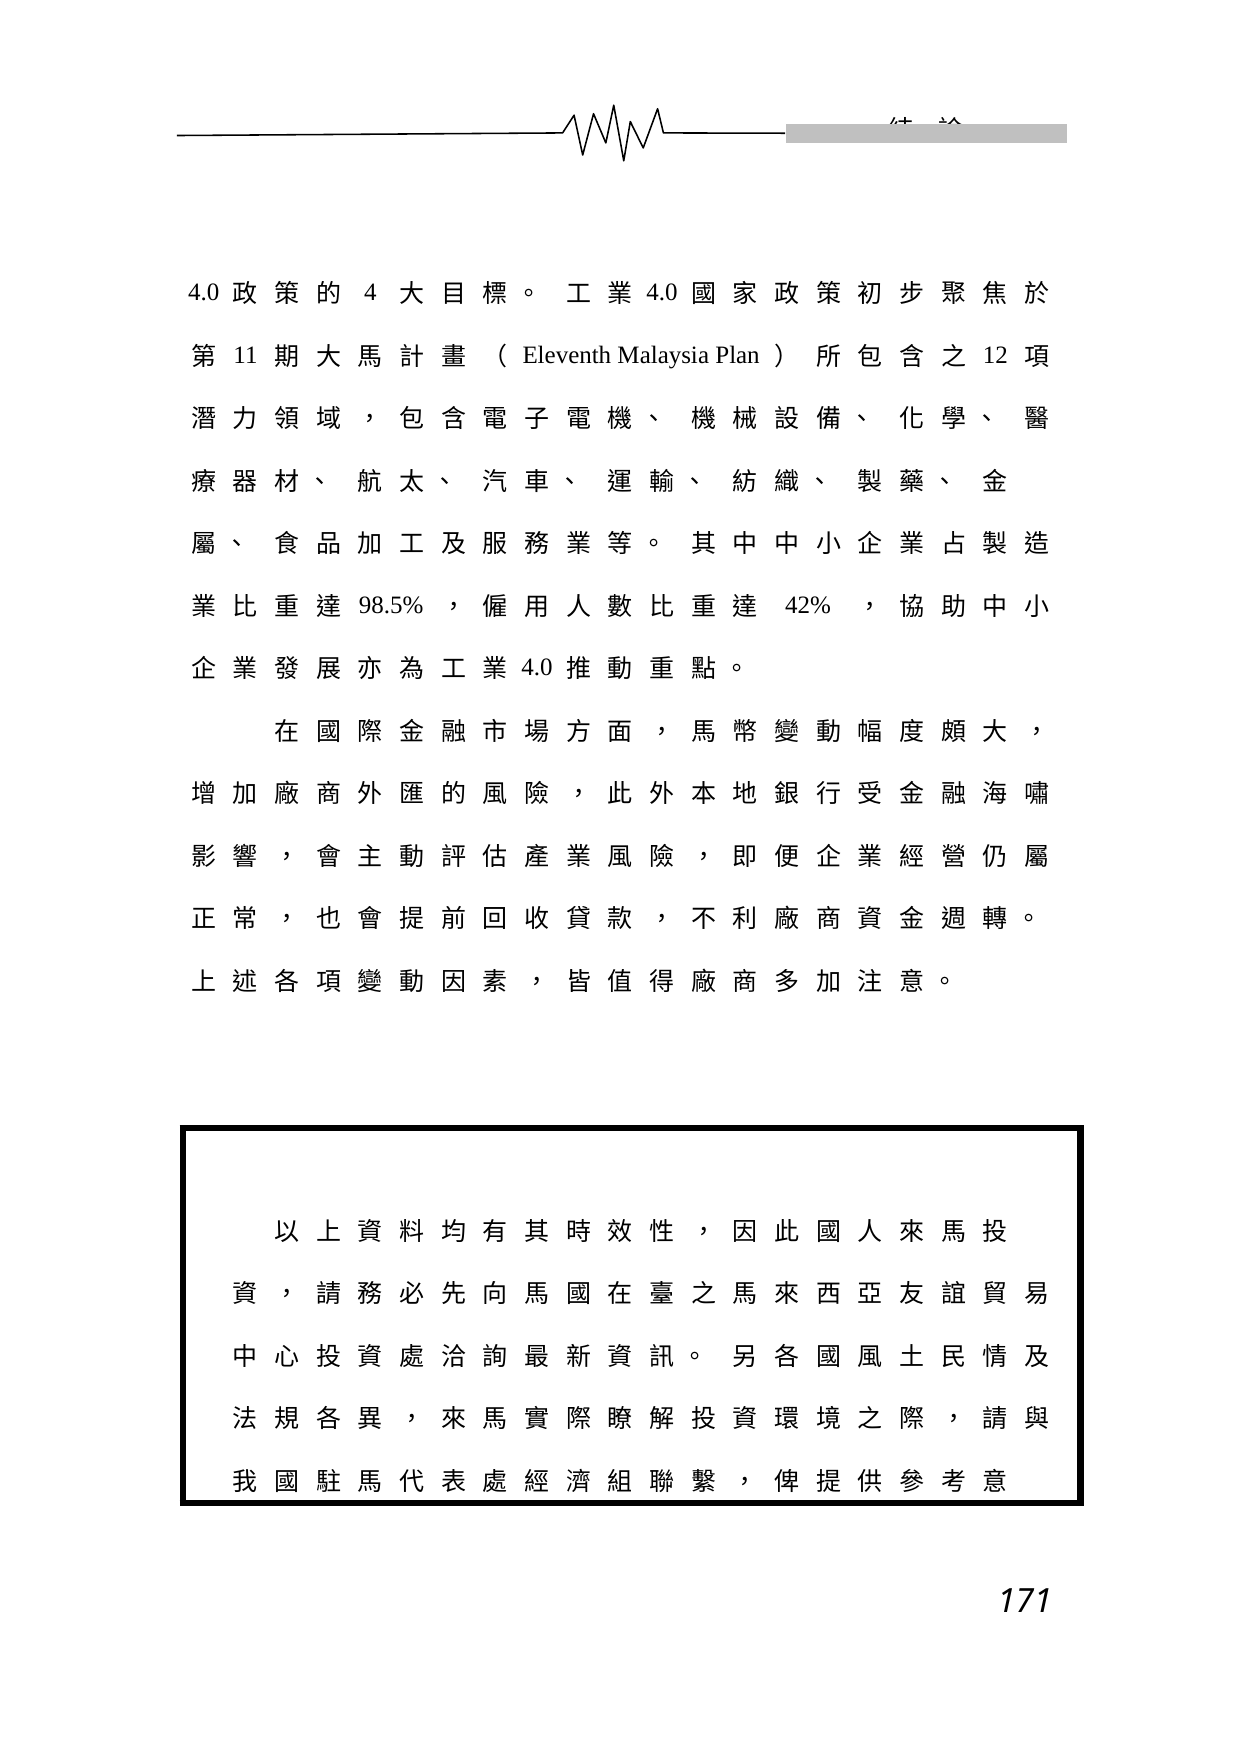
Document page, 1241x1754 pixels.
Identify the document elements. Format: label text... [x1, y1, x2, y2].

text 在國際金融市場方面，馬幣變動幅度頗大，增加廠商外匯的風險，此外本地銀行受金融海嘯影響，會主動評估產業風險，即便企業經營仍屬正常，也會提前回收貸款，不利廠商資金週轉。上述各項變動因素，皆值得廠商多加注意。 [183, 688, 1058, 1000]
table_header 以上資料均有其時效性，因此國人來馬投資，請務必先向馬國在臺之馬來西亞友誼貿易中心投資處洽詢最新資訊。另各國風土民情及法規各異，來馬實際瞭解投資環境之際，請與我國駐馬代表處經濟組聯繫，俾提供參考意 [186, 1131, 1077, 1500]
text 4.0政策的4大目標。工業4.0國家政策初步聚焦於第11期大馬計畫（Eleventh Malaysia Plan）所包含之12項潛力領域，包含電子電機、機械設備、化學、醫療器材、航太、汽車、運輸、紡織、製藥、金屬、食品加工及服務業等。其中中小企業占製造業比重達98.5%，僱用人數比重達42%，協助中小企業發展亦為工業4.0推動重點。 [183, 250, 1058, 688]
